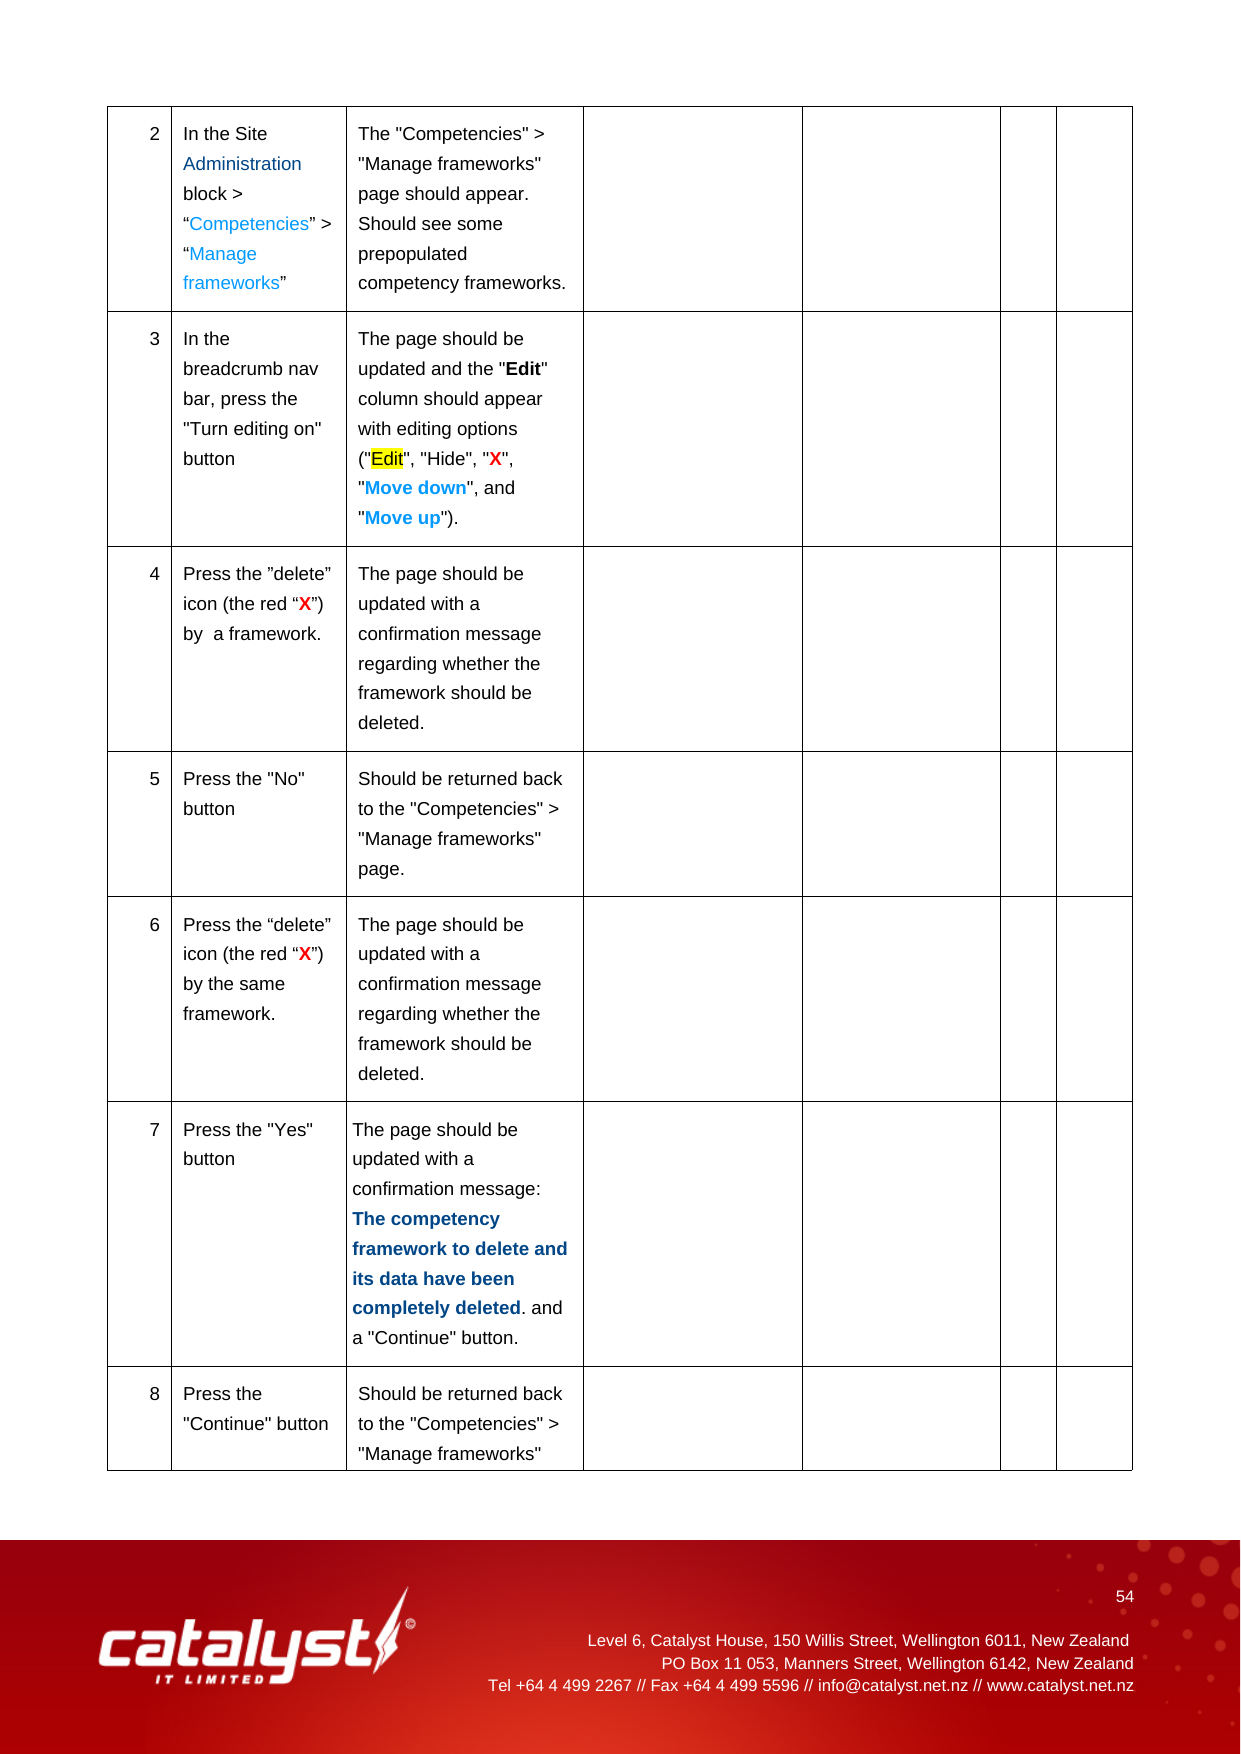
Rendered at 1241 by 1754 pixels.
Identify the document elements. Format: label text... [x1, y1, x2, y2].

table_cell [584, 752, 802, 896]
table_cell 8 [108, 1367, 171, 1470]
table_cell [584, 1102, 802, 1366]
table_cell 3 [108, 312, 171, 546]
table_cell [1001, 897, 1056, 1101]
table_cell [803, 752, 1000, 896]
table_cell Should be returned back to the "Competencies" > "Manage frameworks" [347, 1367, 583, 1470]
table_cell 2 [108, 107, 171, 311]
table_cell 4 [108, 547, 171, 751]
table_cell [803, 547, 1000, 751]
table_cell [584, 547, 802, 751]
table_cell [803, 107, 1000, 311]
table_cell [1001, 312, 1056, 546]
table_cell 7 [108, 1102, 171, 1366]
table_cell [1001, 547, 1056, 751]
table_cell [584, 1367, 802, 1470]
table_cell Press the ”delete” icon (the red “X”) by a framework. [172, 547, 346, 751]
table_cell [584, 312, 802, 546]
table_cell Press the "Continue" button [172, 1367, 346, 1470]
table_cell [803, 1102, 1000, 1366]
table_cell [1057, 1102, 1132, 1366]
table_cell The page should be updated with a confirmation message regarding whether the framework should be deleted. [347, 547, 583, 751]
table_cell [1001, 107, 1056, 311]
table_cell Should be returned back to the "Competencies" > "Manage frameworks" page. [347, 752, 583, 896]
picture [0, 1540, 1241, 1754]
table_cell [803, 1367, 1000, 1470]
table_cell [1057, 1367, 1132, 1470]
table_cell [1001, 1367, 1056, 1470]
table_cell [1057, 547, 1132, 751]
table_cell 5 [108, 752, 171, 896]
table_cell [584, 897, 802, 1101]
table_cell [1001, 752, 1056, 896]
table_cell [584, 107, 802, 311]
table_cell [1001, 1102, 1056, 1366]
table_cell The page should be updated with a confirmation message regarding whether the framework should be deleted. [347, 897, 583, 1101]
table_cell [1057, 312, 1132, 546]
table_cell [1057, 107, 1132, 311]
table_cell Press the “delete” icon (the red “X”) by the same framework. [172, 897, 346, 1101]
table_cell In the Site Administration block > “Competencies” > “Manage frameworks” [172, 107, 346, 311]
table_cell Press the "Yes" button [172, 1102, 346, 1366]
table_cell In the breadcrumb nav bar, press the "Turn editing on" button [172, 312, 346, 546]
table_cell [1057, 752, 1132, 896]
table_cell [803, 312, 1000, 546]
table_cell The page should be updated and the "Edit" column should appear with editing options ("Edit", "Hide", "X", "Move down", and "Move up"). [347, 312, 583, 546]
table_cell [803, 897, 1000, 1101]
table_cell The page should be updated with a confirmation message: The competency framework to delete and its data have been completely deleted. and a "Continue" button. [347, 1102, 583, 1366]
table_cell [1057, 897, 1132, 1101]
table_cell The "Competencies" > "Manage frameworks" page should appear. Should see some prepopulated competency frameworks. [347, 107, 583, 311]
table_cell 6 [108, 897, 171, 1101]
table_cell Press the "No" button [172, 752, 346, 896]
